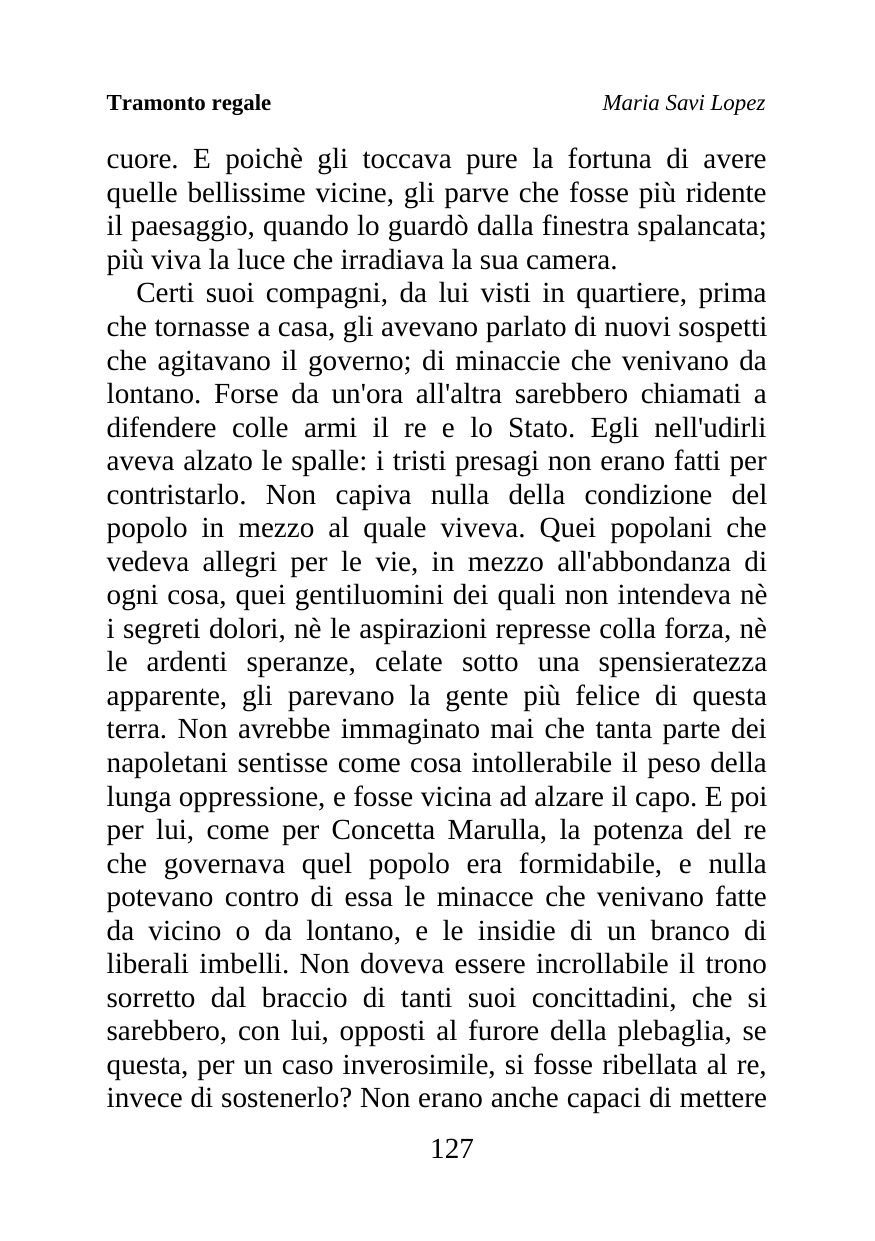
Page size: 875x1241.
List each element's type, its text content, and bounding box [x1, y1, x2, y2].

text Certi suoi compagni, da lui visti in quartiere, prima che tornasse a casa, gli avevano parlato di nuovi sospetti che agitavano il governo; di minaccie che venivano da lontano. Forse da un'ora all'altra sarebbero chiamati a difendere colle armi il re e lo Stato. Egli nell'udirli aveva alzato le spalle: i tristi presagi non erano fatti per contristarlo. Non capiva nulla della condizione del popolo in mezzo al quale viveva. Quei popolani che vedeva allegri per le vie, in mezzo all'abbondanza di ogni cosa, quei gentiluomini dei quali non intendeva nè i segreti dolori, nè le aspirazioni represse colla forza, nè le ardenti speranze, celate sotto una spensieratezza apparente, gli parevano la gente più felice di questa terra. Non avrebbe immaginato mai che tanta parte dei napoletani sentisse come cosa intollerabile il peso della lunga oppressione, e fosse vicina ad alzare il capo. E poi per lui, come per Concetta Marulla, la potenza del re che governava quel popolo era formidabile, e nulla potevano contro di essa le minacce che venivano fatte da vicino o da lontano, e le insidie di un branco di liberali imbelli. Non doveva essere incrollabile il trono sorretto dal braccio di tanti suoi concittadini, che si sarebbero, con lui, opposti al furore della plebaglia, se questa, per un caso inverosimile, si fosse ribellata al re, invece di sostenerlo? Non erano anche capaci di mettere [106, 276, 768, 1114]
text cuore. E poichè gli toccava pure la fortuna di avere quelle bellissime vicine, gli parve che fosse più ridente il paesaggio, quando lo guardò dalla finestra spalancata; più viva la luce che irradiava la sua camera. [106, 141, 768, 276]
